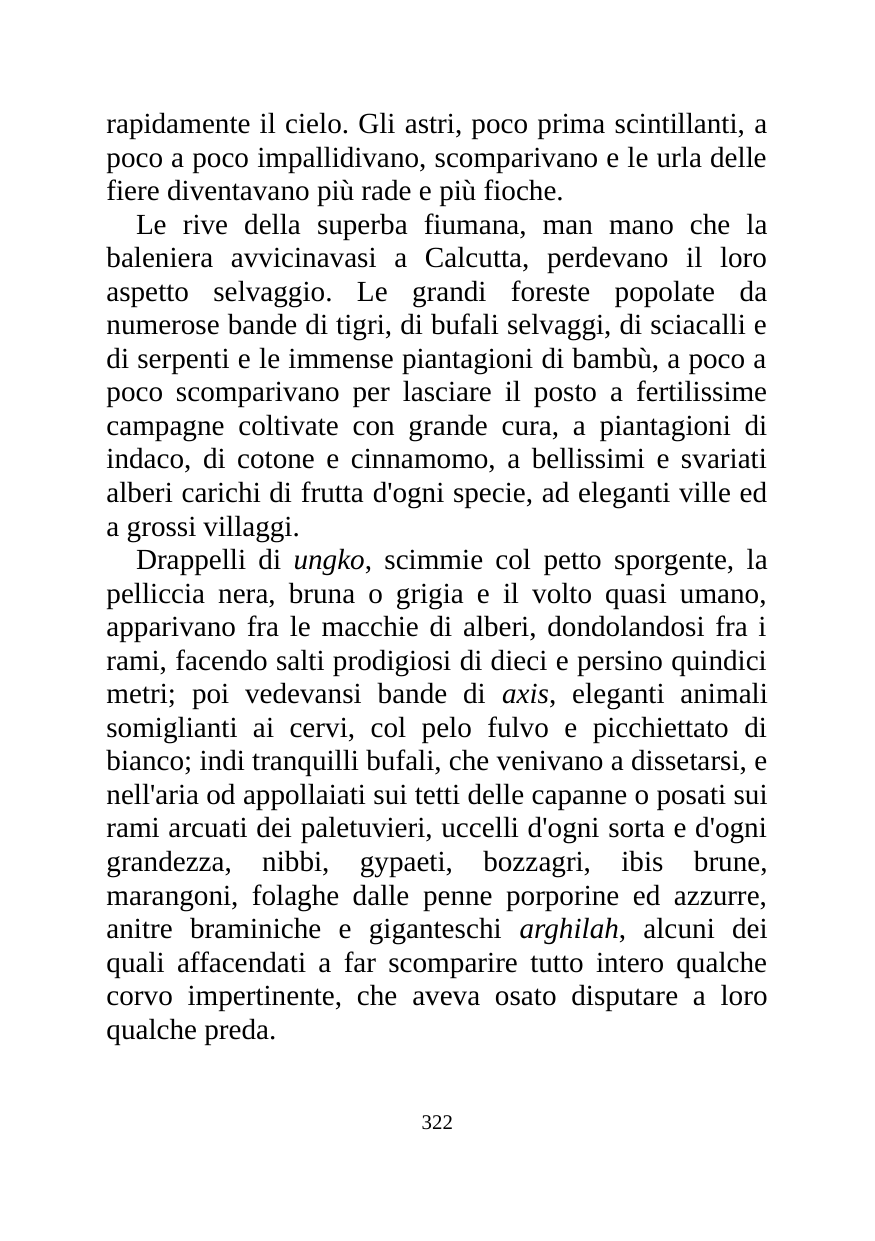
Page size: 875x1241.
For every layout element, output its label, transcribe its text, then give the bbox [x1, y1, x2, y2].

text Drappelli di ungko, scimmie col petto sporgente, la pelliccia nera, bruna o grigia e il volto quasi umano, apparivano fra le macchie di alberi, dondolandosi fra i rami, facendo salti prodigiosi di dieci e persino quindici metri; poi vedevansi bande di axis, eleganti animali somiglianti ai cervi, col pelo fulvo e picchiettato di bianco; indi tranquilli bufali, che venivano a dissetarsi, e nell'aria od appollaiati sui tetti delle capanne o posati sui rami arcuati dei paletuvieri, uccelli d'ogni sorta e d'ogni grandezza, nibbi, gypaeti, bozzagri, ibis brune, marangoni, folaghe dalle penne porporine ed azzurre, anitre braminiche e giganteschi arghilah, alcuni dei quali affacendati a far scomparire tutto intero qualche corvo impertinente, che aveva osato disputare a loro qualche preda. [106, 542, 768, 1045]
text rapidamente il cielo. Gli astri, poco prima scintillanti, a poco a poco impallidivano, scomparivano e le urla delle fiere diventavano più rade e più fioche. [106, 106, 768, 207]
text Le rive della superba fiumana, man mano che la baleniera avvicinavasi a Calcutta, perdevano il loro aspetto selvaggio. Le grandi foreste popolate da numerose bande di tigri, di bufali selvaggi, di sciacalli e di serpenti e le immense piantagioni di bambù, a poco a poco scomparivano per lasciare il posto a fertilissime campagne coltivate con grande cura, a piantagioni di indaco, di cotone e cinnamomo, a bellissimi e svariati alberi carichi di frutta d'ogni specie, ad eleganti ville ed a grossi villaggi. [106, 207, 768, 542]
